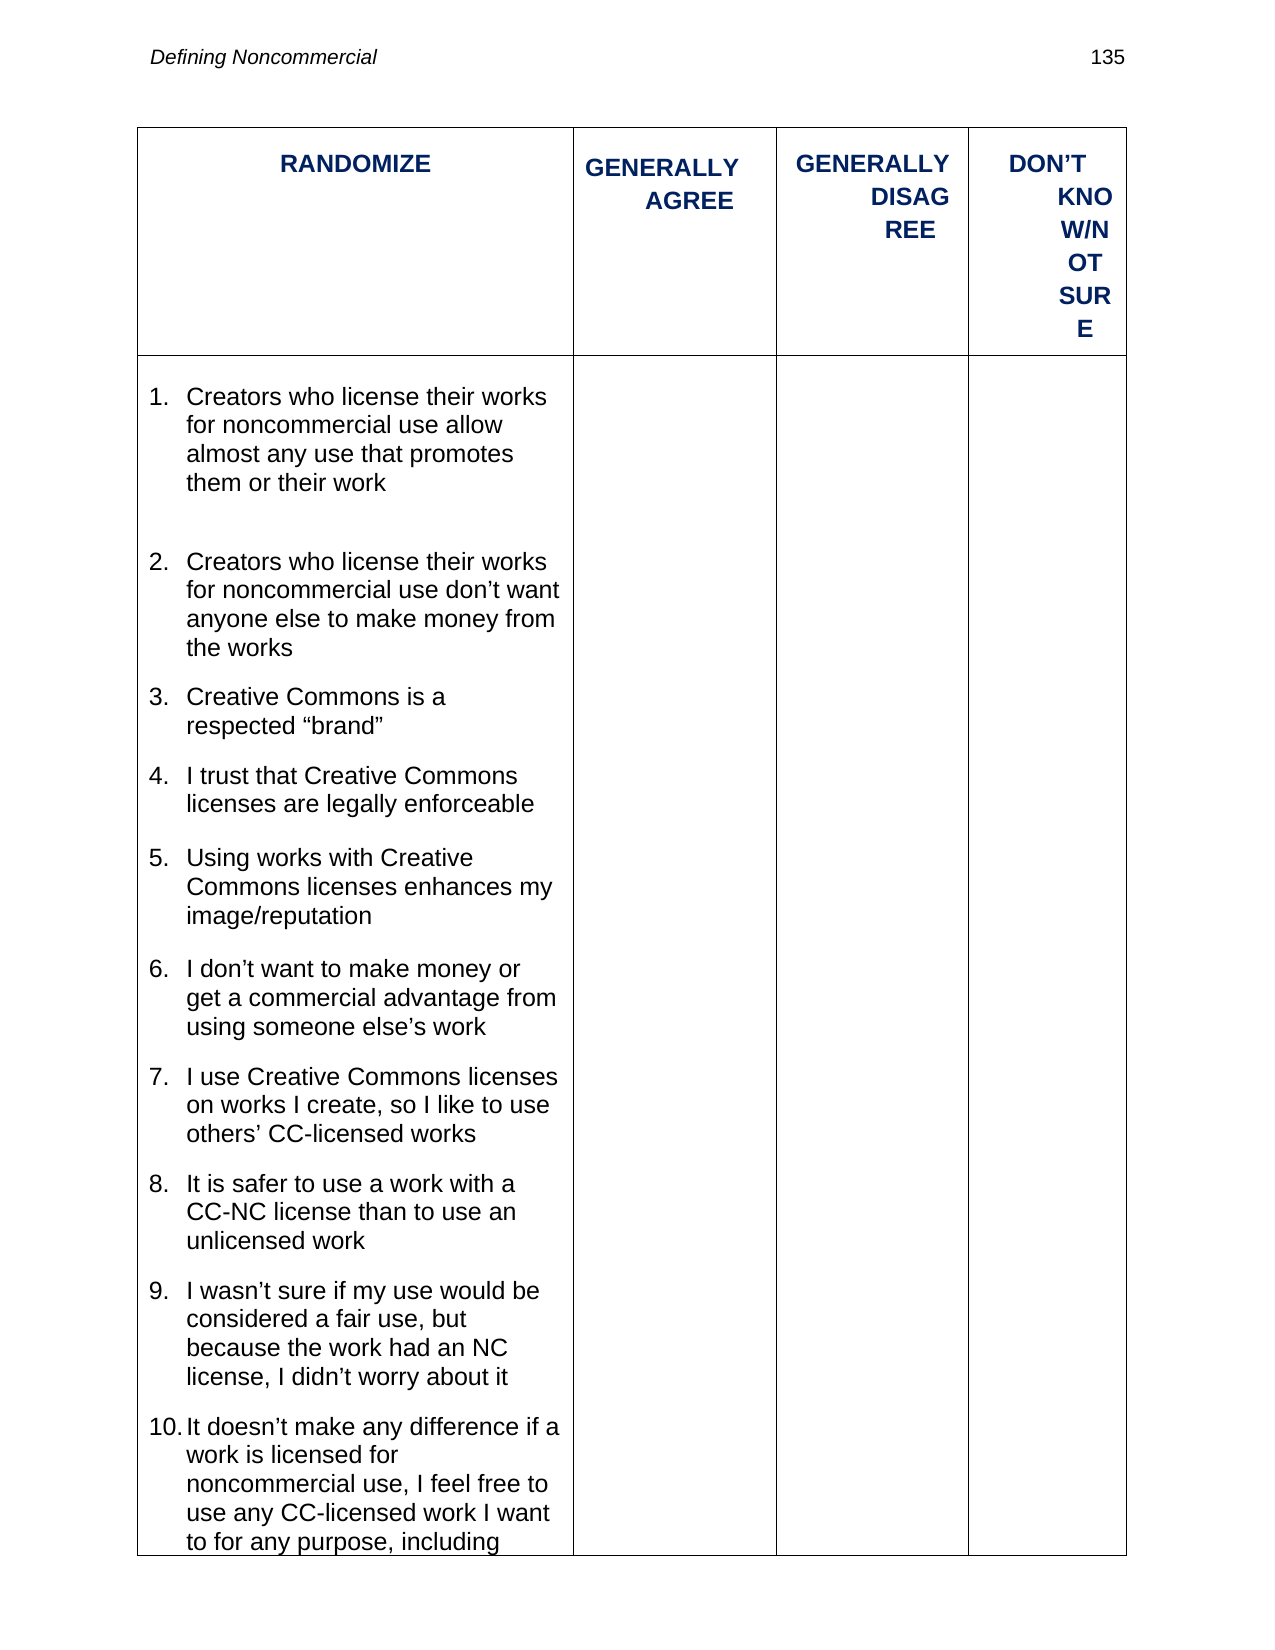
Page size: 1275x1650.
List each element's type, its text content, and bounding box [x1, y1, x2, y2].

table_header DON’T KNOW/NOT SURE [969, 128, 1126, 355]
table_header GENERALLY AGREE [574, 128, 776, 355]
table_header RANDOMIZE [138, 128, 573, 355]
table_cell [574, 356, 776, 1555]
table_header GENERALLY DISAGREE [777, 128, 968, 355]
table_cell [969, 356, 1126, 1555]
table_cell Creators who license their works for noncommercial use allow almost any use that promotes them or their work Creators who license their works for noncommercial use don’t want anyone else to make money from the works Creative Commons is a respected “brand” I trust that Creative Commons licenses are legally enforceable Using works with Creative Commons licenses enhances my image/reputation I don’t want to make money or get a commercial advantage from using someone else’s work I use Creative Commons licenses on works I create, so I like to use others’ CC-licensed works It is safer to use a work with a CC-NC license than to use an unlicensed work I wasn’t sure if my use would be considered a fair use, but because the work had an NC license, I didn’t worry about it It doesn’t make any difference if a work is licensed for noncommercial use, I feel free to use any CC-licensed work I want to for any purpose, including [138, 356, 573, 1555]
table_cell [777, 356, 968, 1555]
